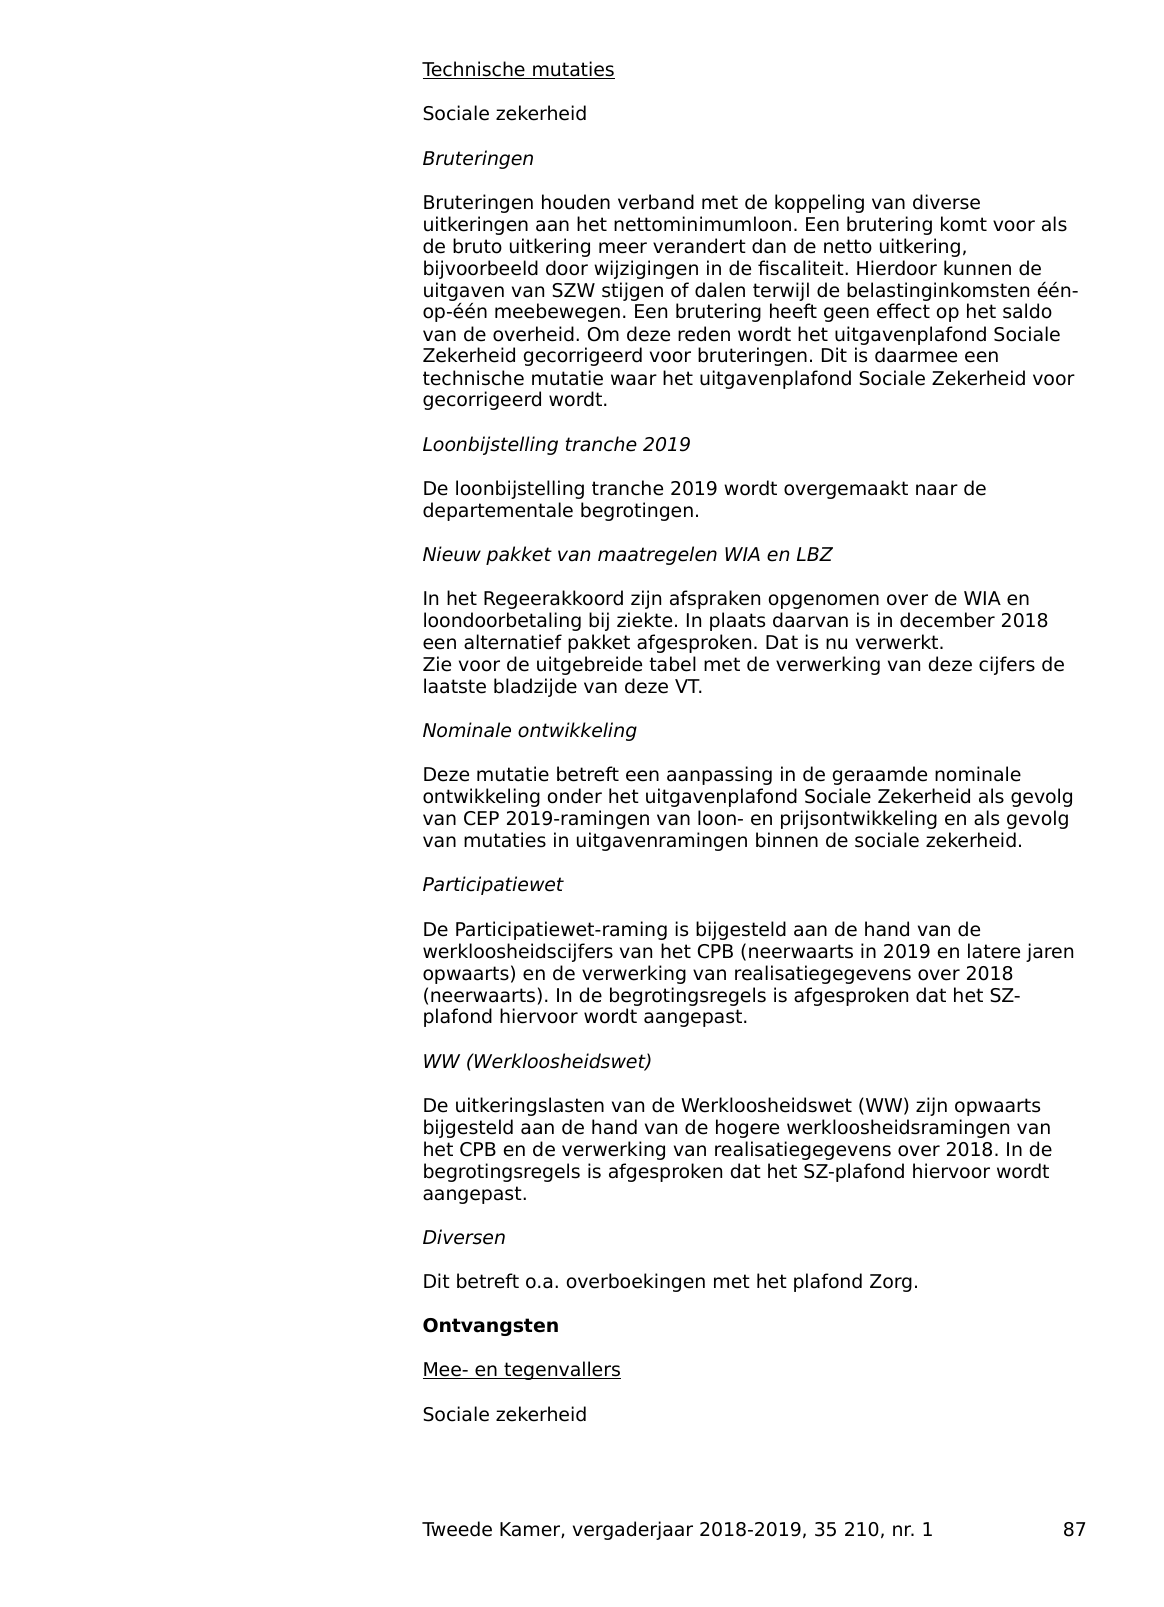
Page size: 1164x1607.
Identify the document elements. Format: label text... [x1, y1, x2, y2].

text Sociale zekerheid [422, 103, 1087, 125]
subtitle Nominale ontwikkeling [422, 720, 1087, 742]
text De uitkeringslasten van de Werkloosheidswet (WW) zijn opwaarts bijgesteld aan de hand van de hogere werkloosheidsramingen van het CPB en de verwerking van realisatiegegevens over 2018. In de begrotingsregels is afgesproken dat het SZ-plafond hiervoor wordt aangepast. [422, 1095, 1087, 1205]
text In het Regeerakkoord zijn afspraken opgenomen over de WIA en loondoorbetaling bij ziekte. In plaats daarvan is in december 2018 een alternatief pakket afgesproken. Dat is nu verwerkt. [422, 588, 1087, 654]
subtitle Ontvangsten [422, 1315, 1087, 1337]
text Deze mutatie betreft een aanpassing in de geraamde nominale ontwikkeling onder het uitgavenplafond Sociale Zekerheid als gevolg van CEP 2019-ramingen van loon- en prijsontwikkeling en als gevolg van mutaties in uitgavenramingen binnen de sociale zekerheid. [422, 764, 1087, 852]
subtitle Nieuw pakket van maatregelen WIA en LBZ [422, 544, 1087, 566]
subtitle Diversen [422, 1227, 1087, 1249]
subtitle Participatiewet [422, 874, 1087, 896]
text Sociale zekerheid [422, 1403, 1087, 1426]
subtitle Mee- en tegenvallers [422, 1359, 1087, 1381]
text Zie voor de uitgebreide tabel met de verwerking van deze cijfers de laatste bladzijde van deze VT. [422, 654, 1087, 698]
text Bruteringen houden verband met de koppeling van diverse uitkeringen aan het nettominimumloon. Een brutering komt voor als de bruto uitkering meer verandert dan de netto uitkering, bijvoorbeeld door wijzigingen in de fiscaliteit. Hierdoor kunnen de uitgaven van SZW stijgen of dalen terwijl de belastinginkomsten één-op-één meebewegen. Een brutering heeft geen effect op het saldo van de overheid. Om deze reden wordt het uitgavenplafond Sociale Zekerheid gecorrigeerd voor bruteringen. Dit is daarmee een technische mutatie waar het uitgavenplafond Sociale Zekerheid voor gecorrigeerd wordt. [422, 192, 1087, 411]
subtitle Loonbijstelling tranche 2019 [422, 433, 1087, 456]
text Dit betreft o.a. overboekingen met het plafond Zorg. [422, 1271, 1087, 1293]
text De Participatiewet-raming is bijgesteld aan de hand van de werkloosheidscijfers van het CPB (neerwaarts in 2019 en latere jaren opwaarts) en de verwerking van realisatiegegevens over 2018 (neerwaarts). In de begrotingsregels is afgesproken dat het SZ-plafond hiervoor wordt aangepast. [422, 918, 1087, 1028]
subtitle Bruteringen [422, 147, 1087, 169]
subtitle Technische mutaties [422, 59, 1087, 81]
subtitle WW (Werkloosheidswet) [422, 1051, 1087, 1073]
text De loonbijstelling tranche 2019 wordt overgemaakt naar de departementale begrotingen. [422, 478, 1087, 522]
